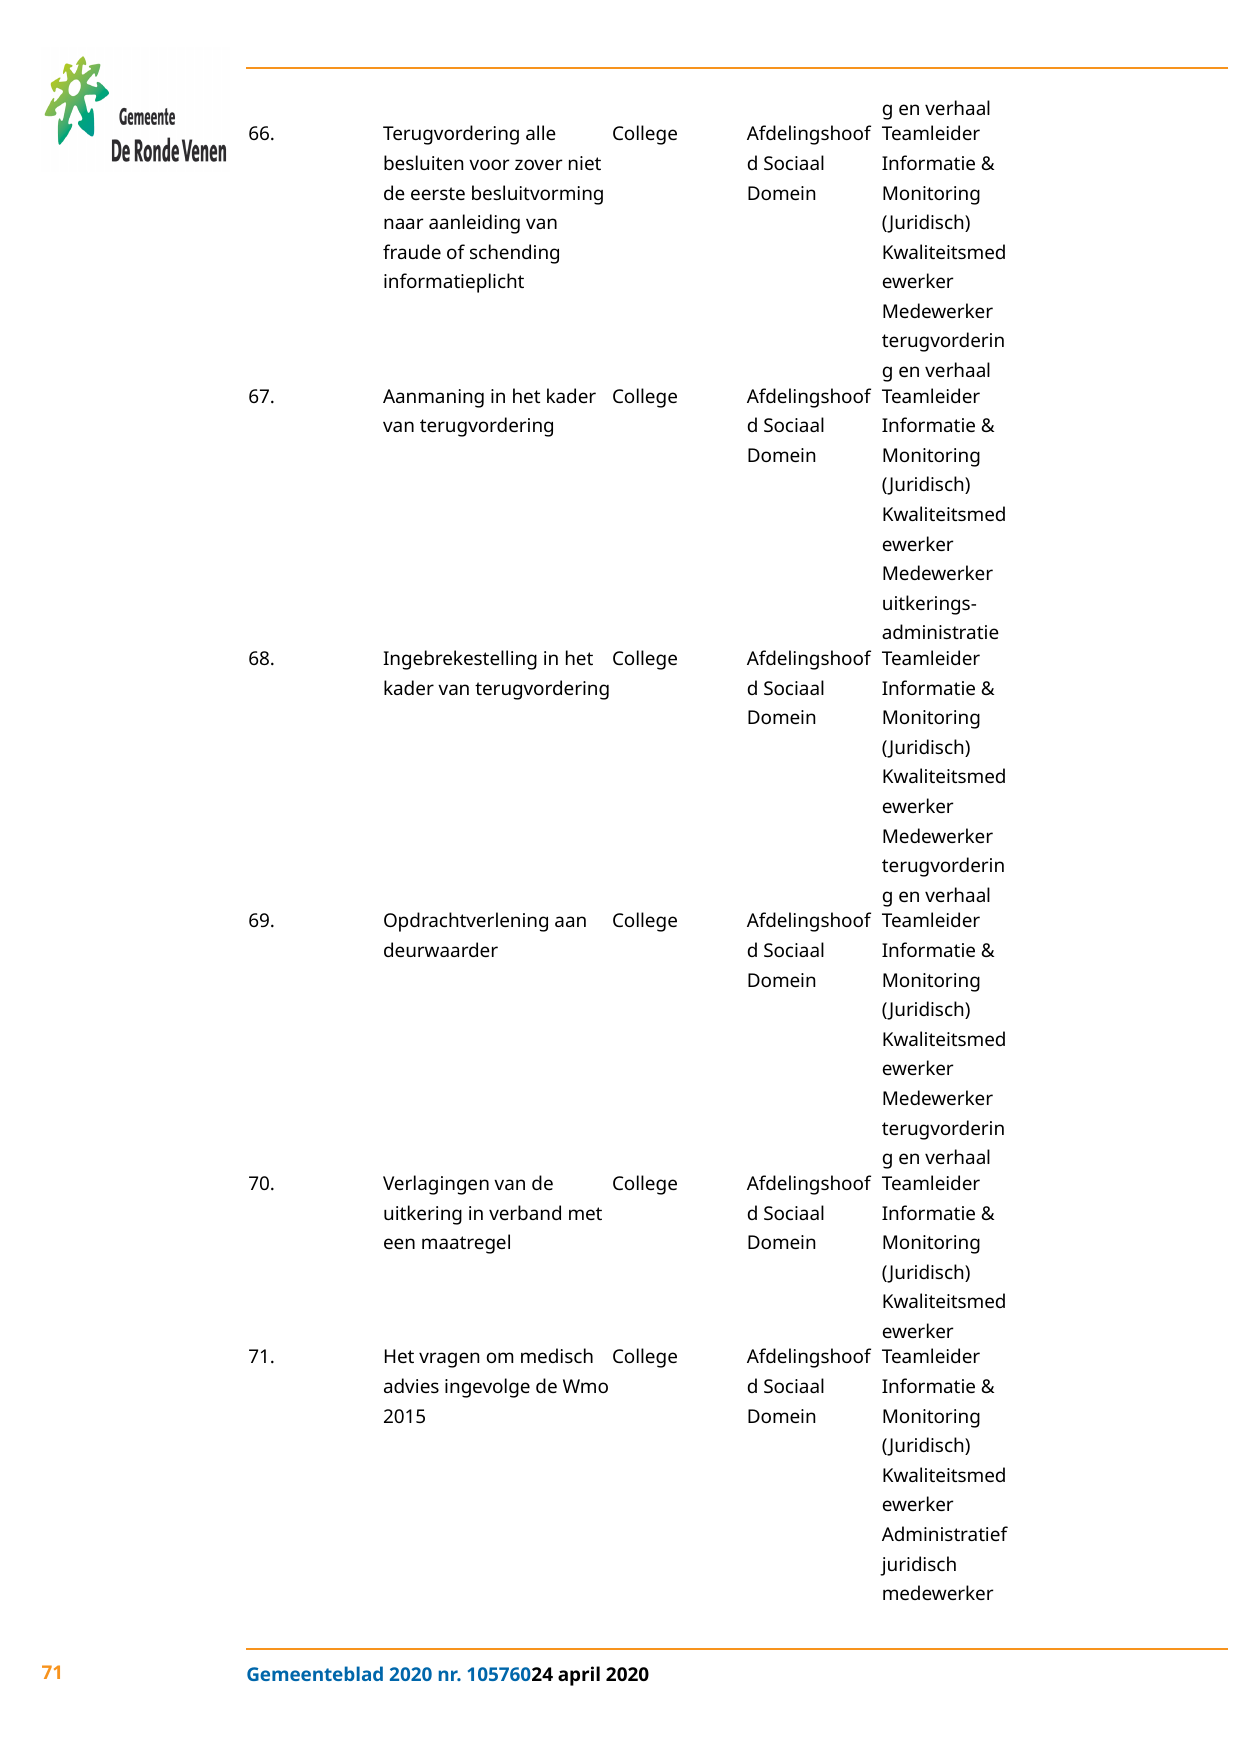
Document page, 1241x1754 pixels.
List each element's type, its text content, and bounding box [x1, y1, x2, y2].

table_cell 67. [248, 383, 383, 645]
table_cell [1017, 121, 1152, 383]
table_cell College [612, 383, 747, 645]
table_cell College [612, 645, 747, 908]
table_cell Teamleider Informatie & Monitoring (Juridisch) Kwaliteitsmedewerker Medewerker terugvordering en verhaal [882, 908, 1017, 1170]
table_cell [1017, 383, 1152, 645]
table_cell g en verhaal [882, 95, 1017, 121]
table_cell [747, 95, 882, 121]
table_cell College [612, 908, 747, 1170]
table_cell Teamleider Informatie & Monitoring (Juridisch) Kwaliteitsmedewerker Medewerker uitkerings-administratie [882, 383, 1017, 645]
table_cell Aanmaning in het kader van terugvordering [383, 383, 612, 645]
table_cell Teamleider Informatie & Monitoring (Juridisch) Kwaliteitsmedewerker Medewerker terugvordering en verhaal [882, 645, 1017, 908]
table_cell [1017, 1344, 1152, 1606]
table_cell Teamleider Informatie & Monitoring (Juridisch) Kwaliteitsmedewerker [882, 1170, 1017, 1344]
table_cell [1017, 645, 1152, 908]
table_cell [1017, 908, 1152, 1170]
table_cell Ingebrekestelling in het kader van terugvordering [383, 645, 612, 908]
table_cell Teamleider Informatie & Monitoring (Juridisch) Kwaliteitsmedewerker Administratief juridisch medewerker [882, 1344, 1017, 1606]
table_cell [383, 95, 612, 121]
table_cell 69. [248, 908, 383, 1170]
table_cell College [612, 1344, 747, 1606]
table_cell Het vragen om medisch advies ingevolge de Wmo 2015 [383, 1344, 612, 1606]
table_cell College [612, 1170, 747, 1344]
table_cell College [612, 121, 747, 383]
table_cell [1017, 1170, 1152, 1344]
table_cell Afdelingshoofd Sociaal Domein [747, 645, 882, 908]
table_cell [1017, 95, 1152, 121]
table_cell Afdelingshoofd Sociaal Domein [747, 908, 882, 1170]
table_cell 71. [248, 1344, 383, 1606]
table_cell 66. [248, 121, 383, 383]
table_cell Teamleider Informatie & Monitoring (Juridisch) Kwaliteitsmedewerker Medewerker terugvordering en verhaal [882, 121, 1017, 383]
table_cell [248, 95, 383, 121]
table_cell [612, 95, 747, 121]
picture [41, 47, 231, 172]
table_cell Afdelingshoofd Sociaal Domein [747, 383, 882, 645]
table_cell Verlagingen van de uitkering in verband met een maatregel [383, 1170, 612, 1344]
table_cell Afdelingshoofd Sociaal Domein [747, 121, 882, 383]
table_cell Afdelingshoofd Sociaal Domein [747, 1344, 882, 1606]
table_cell Terugvordering alle besluiten voor zover niet de eerste besluitvorming naar aanleiding van fraude of schending informatieplicht [383, 121, 612, 383]
table_cell 68. [248, 645, 383, 908]
table_cell 70. [248, 1170, 383, 1344]
table_cell Afdelingshoofd Sociaal Domein [747, 1170, 882, 1344]
table_cell Opdrachtverlening aan deurwaarder [383, 908, 612, 1170]
